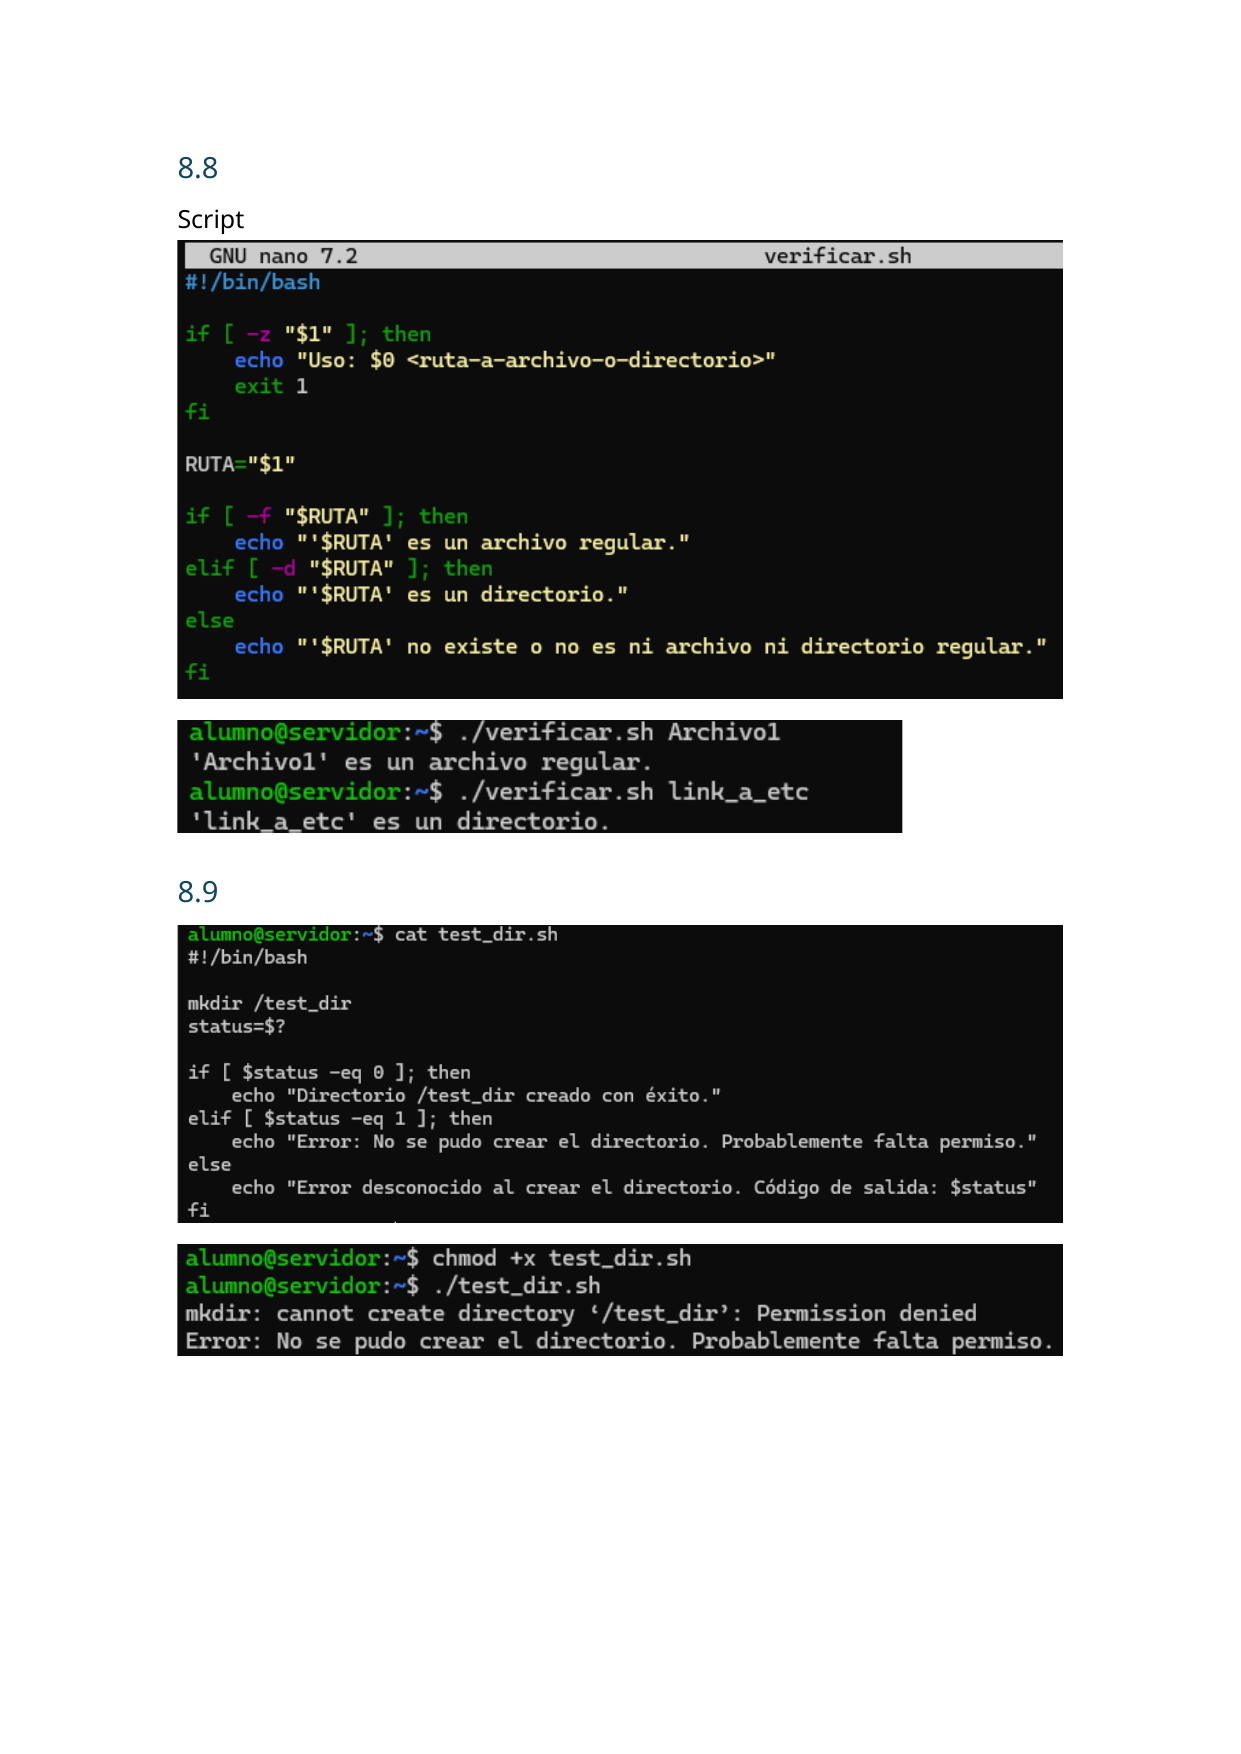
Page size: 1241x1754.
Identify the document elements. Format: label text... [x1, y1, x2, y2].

text Script [177, 202, 1063, 240]
subtitle 8.9 [177, 871, 1063, 911]
subtitle 8.8 [177, 148, 1063, 187]
